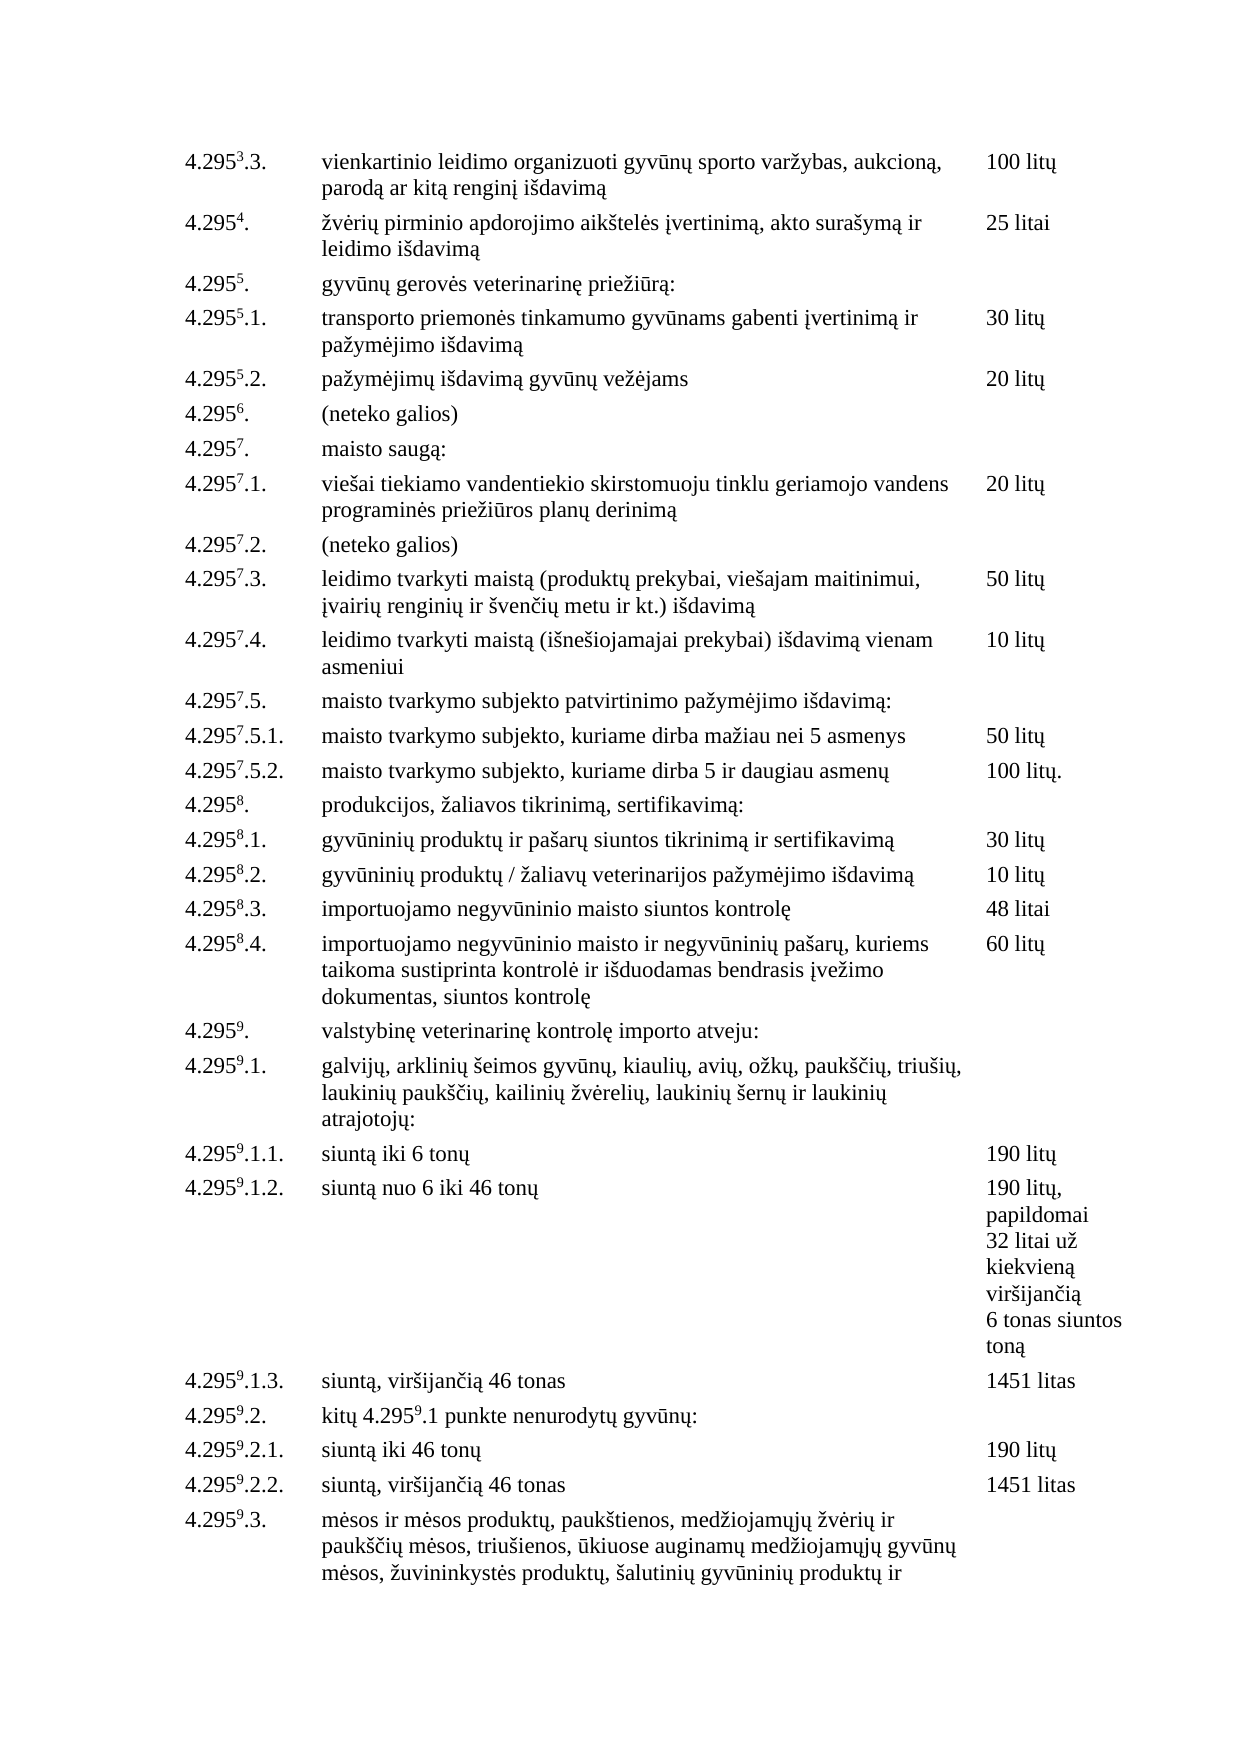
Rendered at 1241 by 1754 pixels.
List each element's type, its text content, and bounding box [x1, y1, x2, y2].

table_cell 4.2958.2. [174, 861, 321, 896]
table_cell kitų 4.2959.1 punkte nenurodytų gyvūnų: [321, 1402, 986, 1437]
table_cell [986, 1506, 1148, 1585]
table_cell 4.2959. [174, 1018, 321, 1052]
table_cell gyvūninių produktų ir pašarų siuntos tikrinimą ir sertifikavimą [321, 826, 986, 861]
table_cell pažymėjimų išdavimą gyvūnų vežėjams [321, 366, 986, 400]
table_cell 4.2957.5.1. [174, 722, 321, 757]
table_cell maisto tvarkymo subjekto, kuriame dirba 5 ir daugiau asmenų [321, 757, 986, 791]
table_cell [986, 435, 1148, 469]
table_cell 4.2955.2. [174, 366, 321, 400]
table_cell produkcijos, žaliavos tikrinimą, sertifikavimą: [321, 791, 986, 826]
table_cell 4.2957.5.2. [174, 757, 321, 791]
table_cell [986, 688, 1148, 722]
table_cell 1451 litas [986, 1367, 1148, 1402]
table_cell 4.2957.1. [174, 470, 321, 531]
table_cell siuntą iki 6 tonų [321, 1140, 986, 1174]
table_cell 10 litų [986, 861, 1148, 896]
table_cell 30 litų [986, 826, 1148, 861]
table_cell [986, 270, 1148, 304]
table_cell [986, 1402, 1148, 1437]
table_cell [986, 400, 1148, 435]
table_cell 4.2959.3. [174, 1506, 321, 1585]
table_cell importuojamo negyvūninio maisto ir negyvūninių pašarų, kuriems taikoma sustiprinta kontrolė ir išduodamas bendrasis įvežimo dokumentas, siuntos kontrolę [321, 930, 986, 1018]
table_cell mėsos ir mėsos produktų, paukštienos, medžiojamųjų žvėrių ir paukščių mėsos, triušienos, ūkiuose auginamų medžiojamųjų gyvūnų mėsos, žuvininkystės produktų, šalutinių gyvūninių produktų ir [321, 1506, 986, 1585]
table_cell 100 litų [986, 148, 1148, 209]
table_cell siuntą, viršijančią 46 tonas [321, 1471, 986, 1506]
table_cell 4.2955. [174, 270, 321, 304]
table_cell 4.2959.1.1. [174, 1140, 321, 1174]
table_cell leidimo tvarkyti maistą (išnešiojamajai prekybai) išdavimą vienam asmeniui [321, 626, 986, 687]
table_cell viešai tiekiamo vandentiekio skirstomuoju tinklu geriamojo vandens programinės priežiūros planų derinimą [321, 470, 986, 531]
table_cell 10 litų [986, 626, 1148, 687]
table_cell 1451 litas [986, 1471, 1148, 1506]
table_cell siuntą, viršijančią 46 tonas [321, 1367, 986, 1402]
table_cell [986, 791, 1148, 826]
table_cell siuntą nuo 6 iki 46 tonų [321, 1174, 986, 1367]
table_cell 4.2957.2. [174, 531, 321, 565]
table_cell žvėrių pirminio apdorojimo aikštelės įvertinimą, akto surašymą ir leidimo išdavimą [321, 209, 986, 270]
table_cell 30 litų [986, 305, 1148, 366]
table_cell maisto tvarkymo subjekto, kuriame dirba mažiau nei 5 asmenys [321, 722, 986, 757]
table_cell gyvūnų gerovės veterinarinę priežiūrą: [321, 270, 986, 304]
table_cell galvijų, arklinių šeimos gyvūnų, kiaulių, avių, ožkų, paukščių, triušių, laukinių paukščių, kailinių žvėrelių, laukinių šernų ir laukinių atrajotojų: [321, 1052, 986, 1140]
table_cell (neteko galios) [321, 400, 986, 435]
table_cell [986, 531, 1148, 565]
table_cell 4.2959.1.3. [174, 1367, 321, 1402]
table_cell importuojamo negyvūninio maisto siuntos kontrolę [321, 896, 986, 930]
table_cell 50 litų [986, 722, 1148, 757]
table_cell 50 litų [986, 565, 1148, 626]
table_cell 4.2958. [174, 791, 321, 826]
table_cell 20 litų [986, 366, 1148, 400]
table_cell 4.2959.2. [174, 1402, 321, 1437]
table_cell [986, 1018, 1148, 1052]
table_cell 4.2958.3. [174, 896, 321, 930]
table_cell 4.2959.1. [174, 1052, 321, 1140]
table_cell 190 litų [986, 1437, 1148, 1471]
table_cell 4.2957. [174, 435, 321, 469]
table_cell 4.2958.1. [174, 826, 321, 861]
table_cell transporto priemonės tinkamumo gyvūnams gabenti įvertinimą ir pažymėjimo išdavimą [321, 305, 986, 366]
table_cell 190 litų [986, 1140, 1148, 1174]
table_cell gyvūninių produktų / žaliavų veterinarijos pažymėjimo išdavimą [321, 861, 986, 896]
table_cell 25 litai [986, 209, 1148, 270]
table_cell 4.2953.3. [174, 148, 321, 209]
table_cell 4.2959.1.2. [174, 1174, 321, 1367]
table_cell vienkartinio leidimo organizuoti gyvūnų sporto varžybas, aukcioną, parodą ar kitą renginį išdavimą [321, 148, 986, 209]
table_cell 48 litai [986, 896, 1148, 930]
table_cell 4.2957.5. [174, 688, 321, 722]
table_cell valstybinę veterinarinę kontrolę importo atveju: [321, 1018, 986, 1052]
table_cell 100 litų. [986, 757, 1148, 791]
table_cell 4.2959.2.1. [174, 1437, 321, 1471]
table_cell 4.2954. [174, 209, 321, 270]
table_cell 4.2958.4. [174, 930, 321, 1018]
table_cell maisto saugą: [321, 435, 986, 469]
table_cell 4.2959.2.2. [174, 1471, 321, 1506]
table_cell 4.2955.1. [174, 305, 321, 366]
table_cell 4.2956. [174, 400, 321, 435]
table_cell 60 litų [986, 930, 1148, 1018]
table_cell (neteko galios) [321, 531, 986, 565]
table_cell leidimo tvarkyti maistą (produktų prekybai, viešajam maitinimui, įvairių renginių ir švenčių metu ir kt.) išdavimą [321, 565, 986, 626]
table_cell 20 litų [986, 470, 1148, 531]
table_cell 4.2957.4. [174, 626, 321, 687]
table_cell maisto tvarkymo subjekto patvirtinimo pažymėjimo išdavimą: [321, 688, 986, 722]
table_cell 4.2957.3. [174, 565, 321, 626]
table_cell siuntą iki 46 tonų [321, 1437, 986, 1471]
table_cell 190 litų, papildomai 32 litai už kiekvieną viršijančią 6 tonas siuntos toną [986, 1174, 1148, 1367]
table_cell [986, 1052, 1148, 1140]
